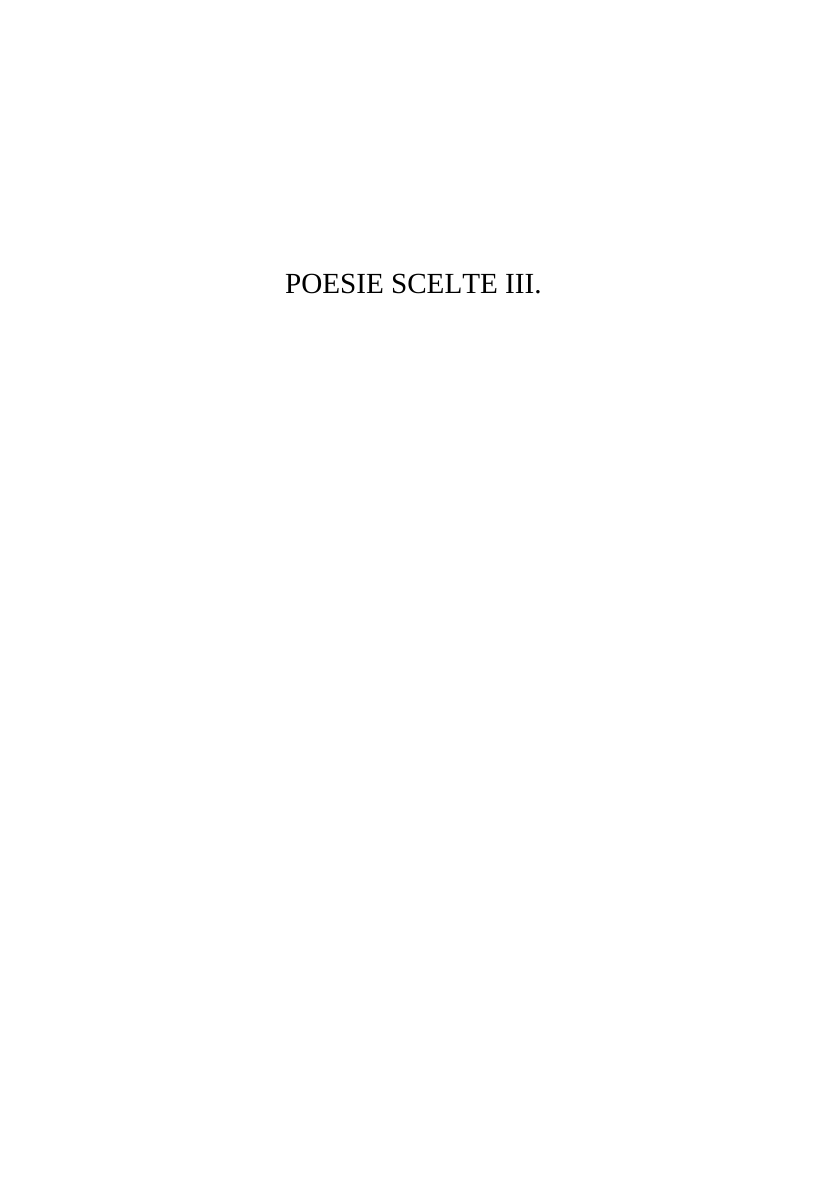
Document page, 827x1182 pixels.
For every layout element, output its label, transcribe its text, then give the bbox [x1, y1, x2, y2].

text POESIE SCELTE III. [88, 266, 738, 299]
